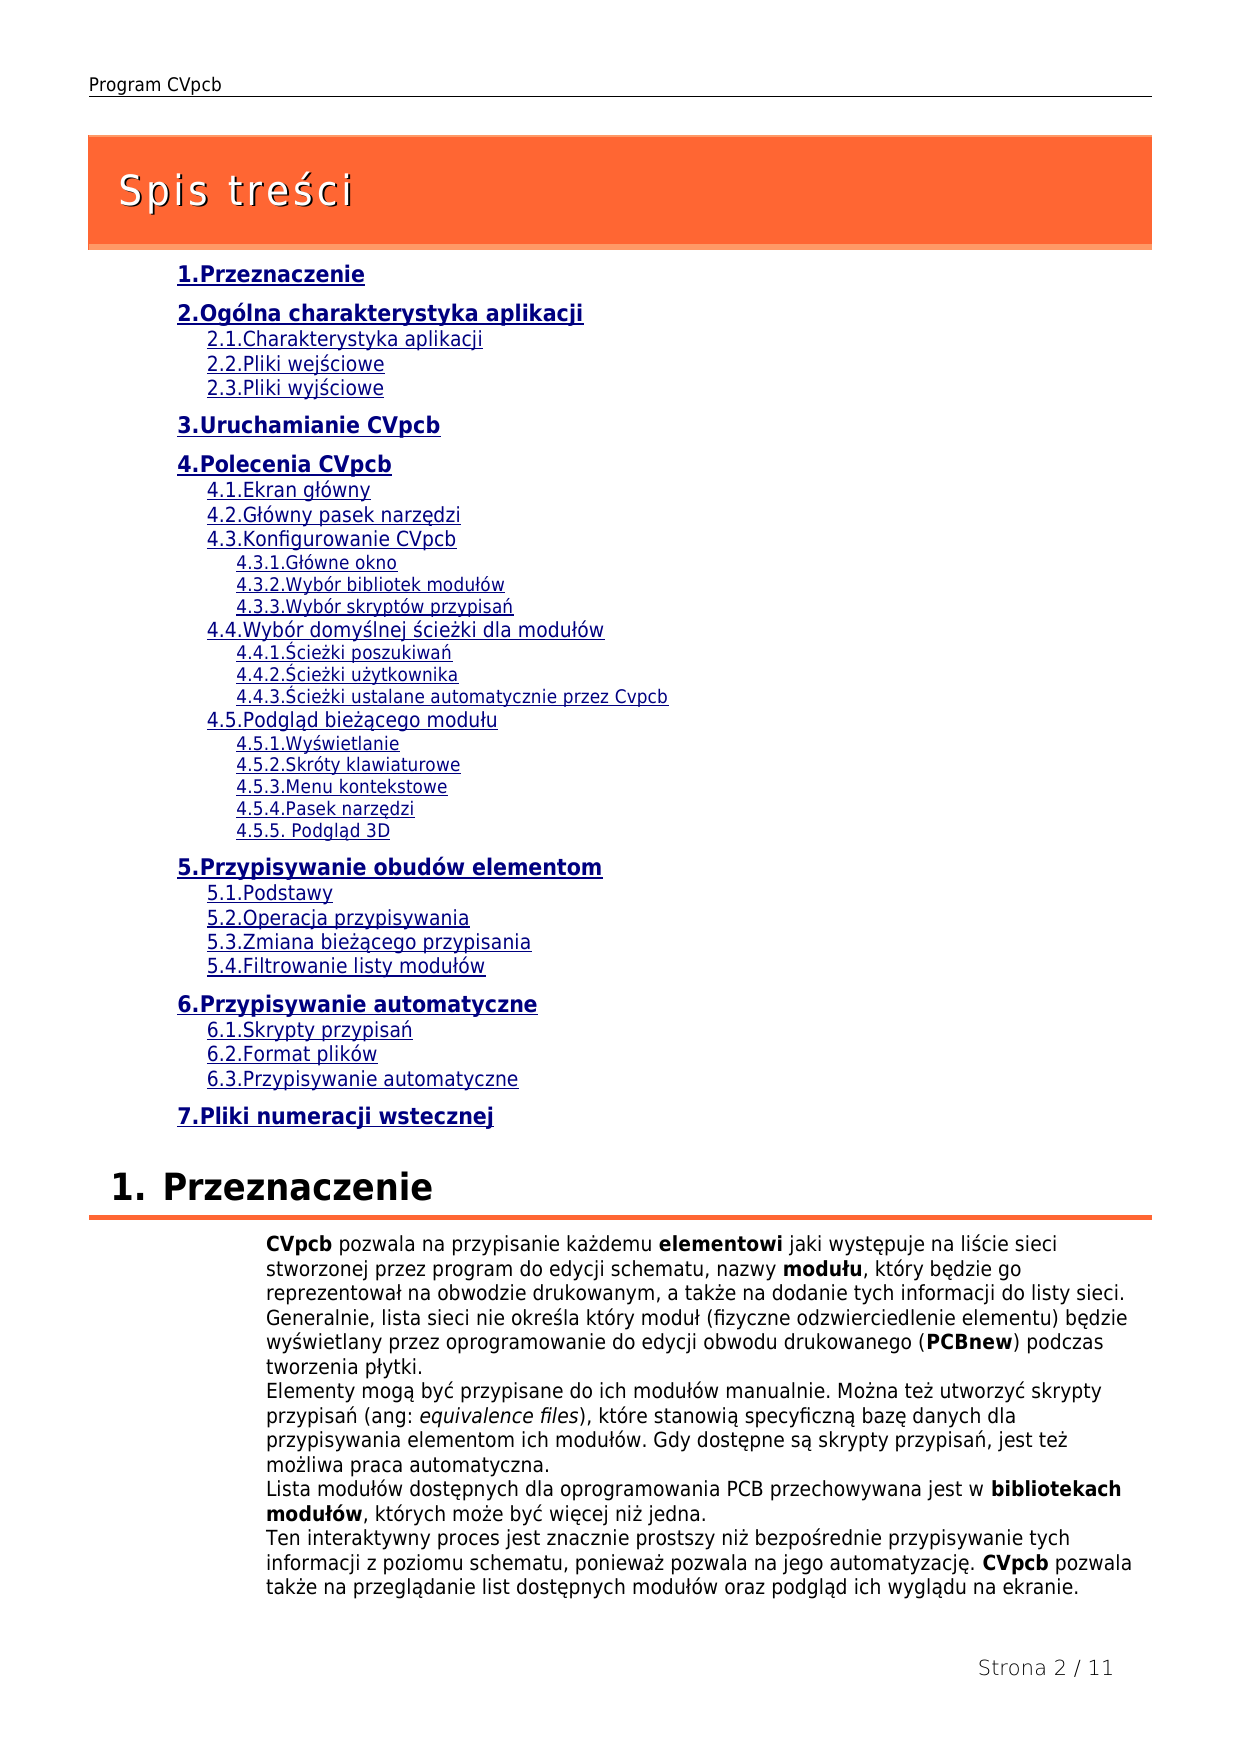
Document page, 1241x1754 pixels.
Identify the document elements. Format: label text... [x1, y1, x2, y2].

text 4.5.1.Wyświetlanie [236, 732, 1152, 754]
text CVpcb pozwala na przypisanie każdemu elementowi jaki występuje na liście sieci stworzonej przez program do edycji schematu, nazwy modułu, który będzie go reprezentował na obwodzie drukowanym, a także na dodanie tych informacji do listy sieci. [266, 1232, 1152, 1306]
text 1.Przeznaczenie [177, 261, 1152, 288]
text 7.Pliki numeracji wstecznej [177, 1103, 1152, 1130]
text 4.4.Wybór domyślnej ścieżki dla modułów [207, 617, 1152, 642]
text 4.3.1.Główne okno [236, 552, 1152, 573]
subtitle Spis treści [88, 136, 1152, 250]
text Elementy mogą być przypisane do ich modułów manualnie. Można też utworzyć skrypty przypisań (ang: equivalence files), które stanowią specyficzną bazę danych dla przypisywania elementom ich modułów. Gdy dostępne są skrypty przypisań, jest też możliwa praca automatyczna. [266, 1379, 1152, 1477]
text 5.1.Podstawy [207, 881, 1152, 906]
text 2.Ogólna charakterystyka aplikacji [177, 300, 1152, 327]
text 2.1.Charakterystyka aplikacji [207, 327, 1152, 352]
text 3.Uruchamianie CVpcb [177, 412, 1152, 439]
text 5.4.Filtrowanie listy modułów [207, 954, 1152, 979]
text 6.2.Format plików [207, 1042, 1152, 1067]
text 4.5.2.Skróty klawiaturowe [236, 754, 1152, 776]
text 2.2.Pliki wejściowe [207, 352, 1152, 376]
text 4.5.3.Menu kontekstowe [236, 776, 1152, 798]
text 4.4.2.Ścieżki użytkownika [236, 664, 1152, 686]
text 5.3.Zmiana bieżącego przypisania [207, 930, 1152, 954]
text Lista modułów dostępnych dla oprogramowania PCB przechowywana jest w bibliotekach modułów, których może być więcej niż jedna. [266, 1477, 1152, 1526]
text 4.4.3.Ścieżki ustalane automatycznie przez Cvpcb [236, 686, 1152, 708]
text 6.3.Przypisywanie automatyczne [207, 1067, 1152, 1091]
text 4.3.Konfigurowanie CVpcb [207, 527, 1152, 552]
text 4.5.5. Podgląd 3D [236, 820, 1152, 842]
text 4.5.Podgląd bieżącego modułu [207, 708, 1152, 732]
text 4.4.1.Ścieżki poszukiwań [236, 642, 1152, 664]
text 4.2.Główny pasek narzędzi [207, 503, 1152, 527]
text Ten interaktywny proces jest znacznie prostszy niż bezpośrednie przypisywanie tych informacji z poziomu schematu, ponieważ pozwala na jego automatyzację. CVpcb pozwala także na przeglądanie list dostępnych modułów oraz podgląd ich wyglądu na ekranie. [266, 1526, 1152, 1599]
subtitle Przeznaczenie [88, 1159, 1152, 1220]
text 4.3.3.Wybór skryptów przypisań [236, 596, 1152, 617]
text 4.5.4.Pasek narzędzi [236, 798, 1152, 820]
text 4.3.2.Wybór bibliotek modułów [236, 573, 1152, 596]
text 4.1.Ekran główny [207, 478, 1152, 503]
text Generalnie, lista sieci nie określa który moduł (fizyczne odzwierciedlenie elementu) będzie wyświetlany przez oprogramowanie do edycji obwodu drukowanego (PCBnew) podczas tworzenia płytki. [266, 1306, 1152, 1379]
text 5.Przypisywanie obudów elementom [177, 854, 1152, 881]
text 5.2.Operacja przypisywania [207, 906, 1152, 930]
text 4.Polecenia CVpcb [177, 451, 1152, 478]
text 6.Przypisywanie automatyczne [177, 991, 1152, 1018]
text 6.1.Skrypty przypisań [207, 1018, 1152, 1042]
text 2.3.Pliki wyjściowe [207, 376, 1152, 401]
